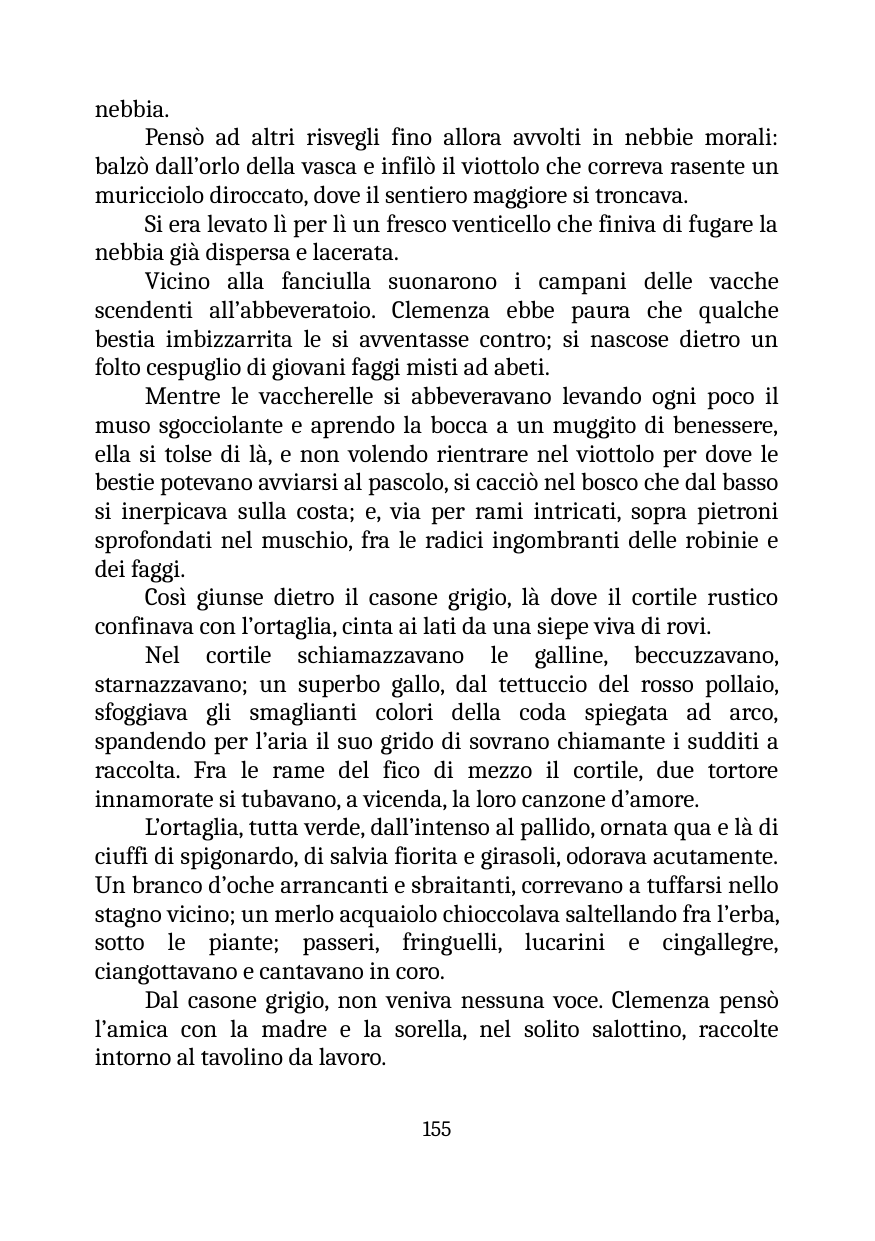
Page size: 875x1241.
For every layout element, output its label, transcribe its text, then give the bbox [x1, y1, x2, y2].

text Così giunse dietro il casone grigio, là dove il cortile rustico confinava con l’ortaglia, cinta ai lati da una siepe viva di rovi. [94, 583, 779, 641]
text L’ortaglia, tutta verde, dall’intenso al pallido, ornata qua e là di ciuffi di spigonardo, di salvia fiorita e girasoli, odorava acutamente. Un branco d’oche arrancanti e sbraitanti, correvano a tuffarsi nello stagno vicino; un merlo acquaiolo chioccolava saltellando fra l’erba, sotto le piante; passeri, fringuelli, lucarini e cingallegre, ciangottavano e cantavano in coro. [94, 813, 779, 986]
text Pensò ad altri risvegli fino allora avvolti in nebbie morali: balzò dall’orlo della vasca e infilò il viottolo che correva rasente un muricciolo diroccato, dove il sentiero maggiore si troncava. [94, 123, 779, 209]
text nebbia. [94, 94, 779, 123]
text Dal casone grigio, non veniva nessuna voce. Clemenza pensò l’amica con la madre e la sorella, nel solito salottino, raccolte intorno al tavolino da lavoro. [94, 986, 779, 1072]
text Si era levato lì per lì un fresco venticello che finiva di fugare la nebbia già dispersa e lacerata. [94, 209, 779, 267]
text Mentre le vaccherelle si abbeveravano levando ogni poco il muso sgocciolante e aprendo la bocca a un muggito di benessere, ella si tolse di là, e non volendo rientrare nel viottolo per dove le bestie potevano avviarsi al pascolo, si cacciò nel bosco che dal basso si inerpicava sulla costa; e, via per rami intricati, sopra pietroni sprofondati nel muschio, fra le radici ingombranti delle robinie e dei faggi. [94, 382, 779, 583]
text Vicino alla fanciulla suonarono i campani delle vacche scendenti all’abbeveratoio. Clemenza ebbe paura che qualche bestia imbizzarrita le si avventasse contro; si nascose dietro un folto cespuglio di giovani faggi misti ad abeti. [94, 267, 779, 382]
text Nel cortile schiamazzavano le galline, beccuzzavano, starnazzavano; un superbo gallo, dal tettuccio del rosso pollaio, sfoggiava gli smaglianti colori della coda spiegata ad arco, spandendo per l’aria il suo grido di sovrano chiamante i sudditi a raccolta. Fra le rame del fico di mezzo il cortile, due tortore innamorate si tubavano, a vicenda, la loro canzone d’amore. [94, 641, 779, 813]
